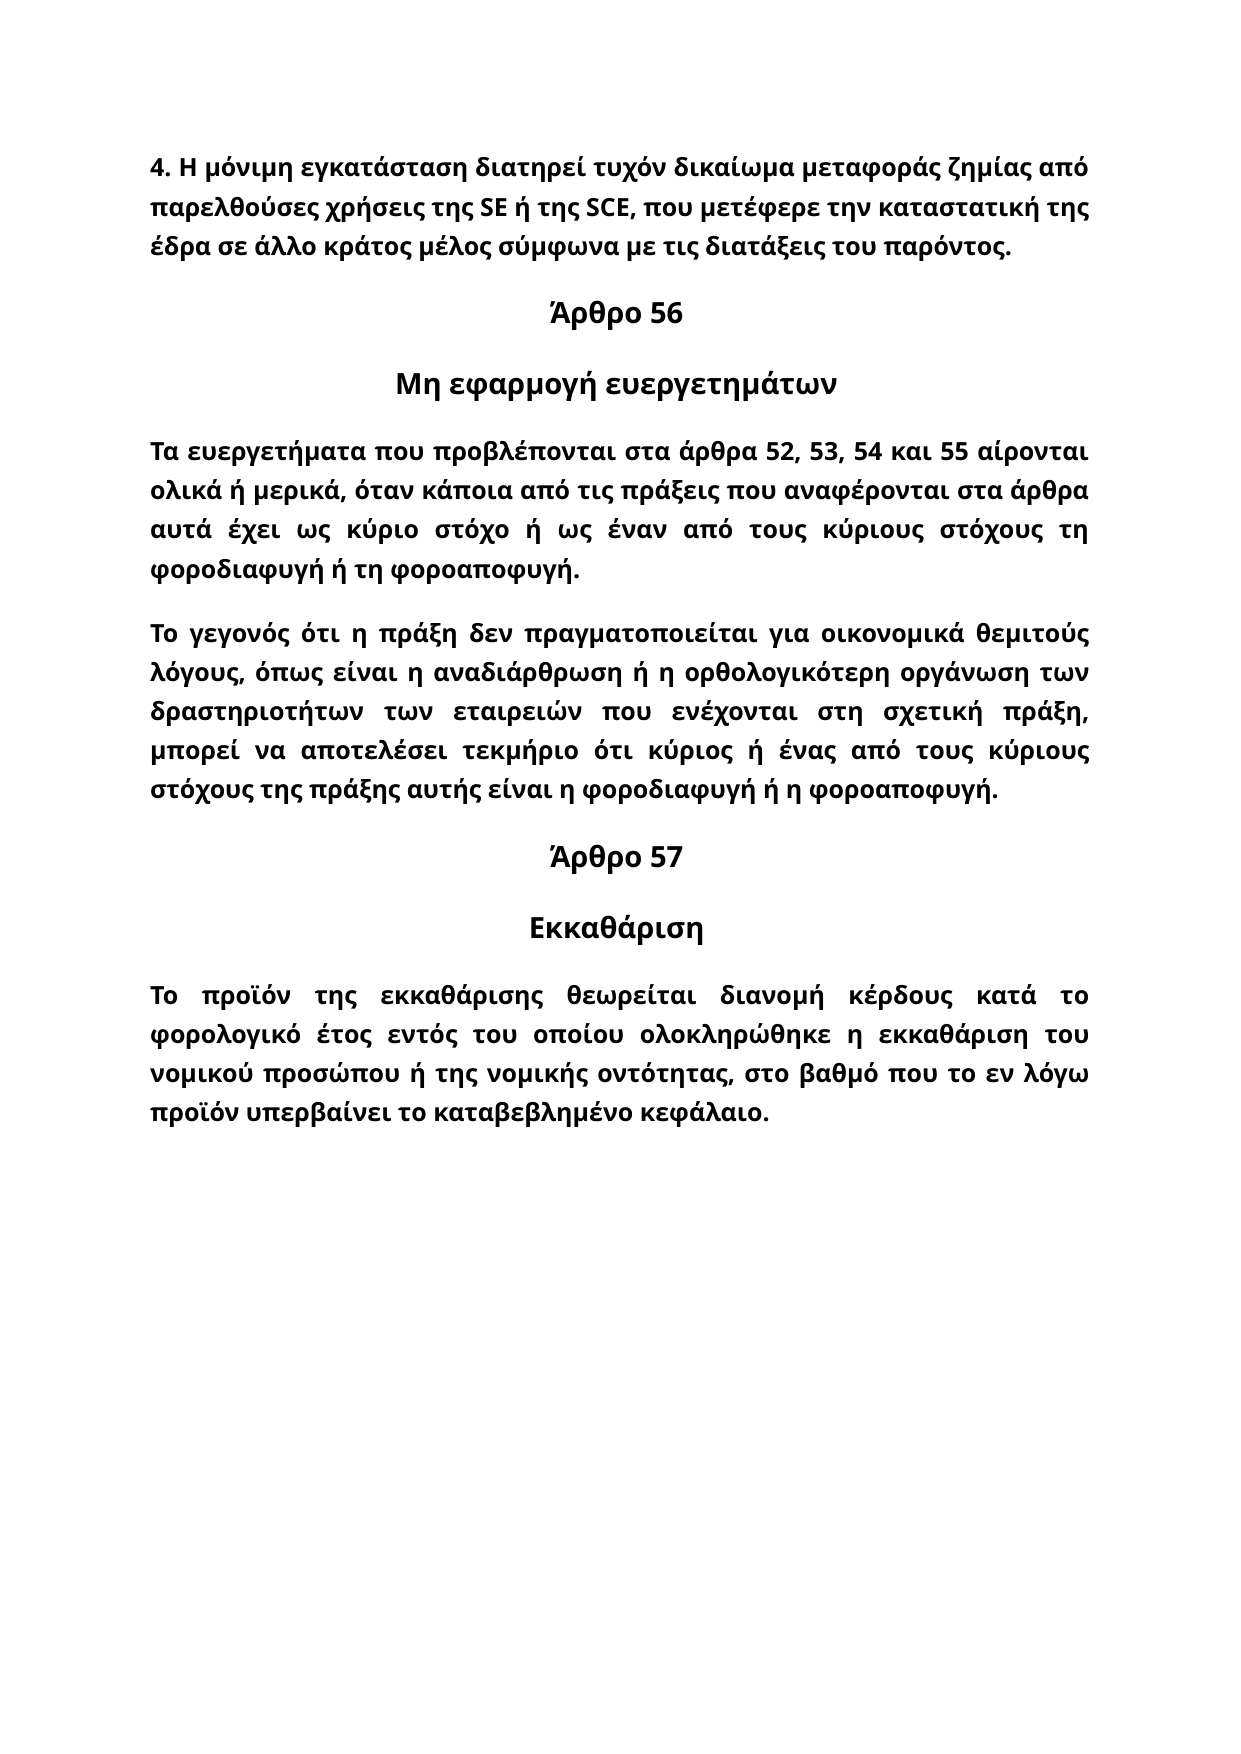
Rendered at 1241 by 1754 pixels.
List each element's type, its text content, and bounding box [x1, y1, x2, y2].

text 4. Η μόνιμη εγκατάσταση διατηρεί τυχόν δικαίωμα μεταφοράς ζημίας από παρελθούσες χρήσεις της SE ή της SCE, που μετέφερε την καταστατική της έδρα σε άλλο κράτος μέλος σύμφωνα με τις διατάξεις του παρόντος. [150, 150, 1090, 262]
subtitle Μη εφαρμογή ευεργετημάτων [150, 363, 1090, 403]
text Τα ευεργετήματα που προβλέπονται στα άρθρα 52, 53, 54 και 55 αίρονται ολικά ή μερικά, όταν κάποια από τις πράξεις που αναφέρονται στα άρθρα αυτά έχει ως κύριο στόχο ή ως έναν από τους κύριους στόχους τη φοροδιαφυγή ή τη φοροαποφυγή. [150, 434, 1090, 585]
subtitle Άρθρο 57 [150, 836, 1090, 876]
subtitle Άρθρο 56 [150, 292, 1090, 332]
text Το προϊόν της εκκαθάρισης θεωρείται διανομή κέρδους κατά το φορολογικό έτος εντός του οποίου ολοκληρώθηκε η εκκαθάριση του νομικού προσώπου ή της νομικής οντότητας, στο βαθμό που το εν λόγω προϊόν υπερβαίνει το καταβεβλημένο κεφάλαιο. [150, 977, 1090, 1129]
text Το γεγονός ότι η πράξη δεν πραγματοποιείται για οικονομικά θεμιτούς λόγους, όπως είναι η αναδιάρθρωση ή η ορθολογικότερη οργάνωση των δραστηριοτήτων των εταιρειών που ενέχονται στη σχετική πράξη, μπορεί να αποτελέσει τεκμήριο ότι κύριος ή ένας από τους κύριους στόχους της πράξης αυτής είναι η φοροδιαφυγή ή η φοροαποφυγή. [150, 615, 1090, 806]
subtitle Εκκαθάριση [150, 907, 1090, 947]
